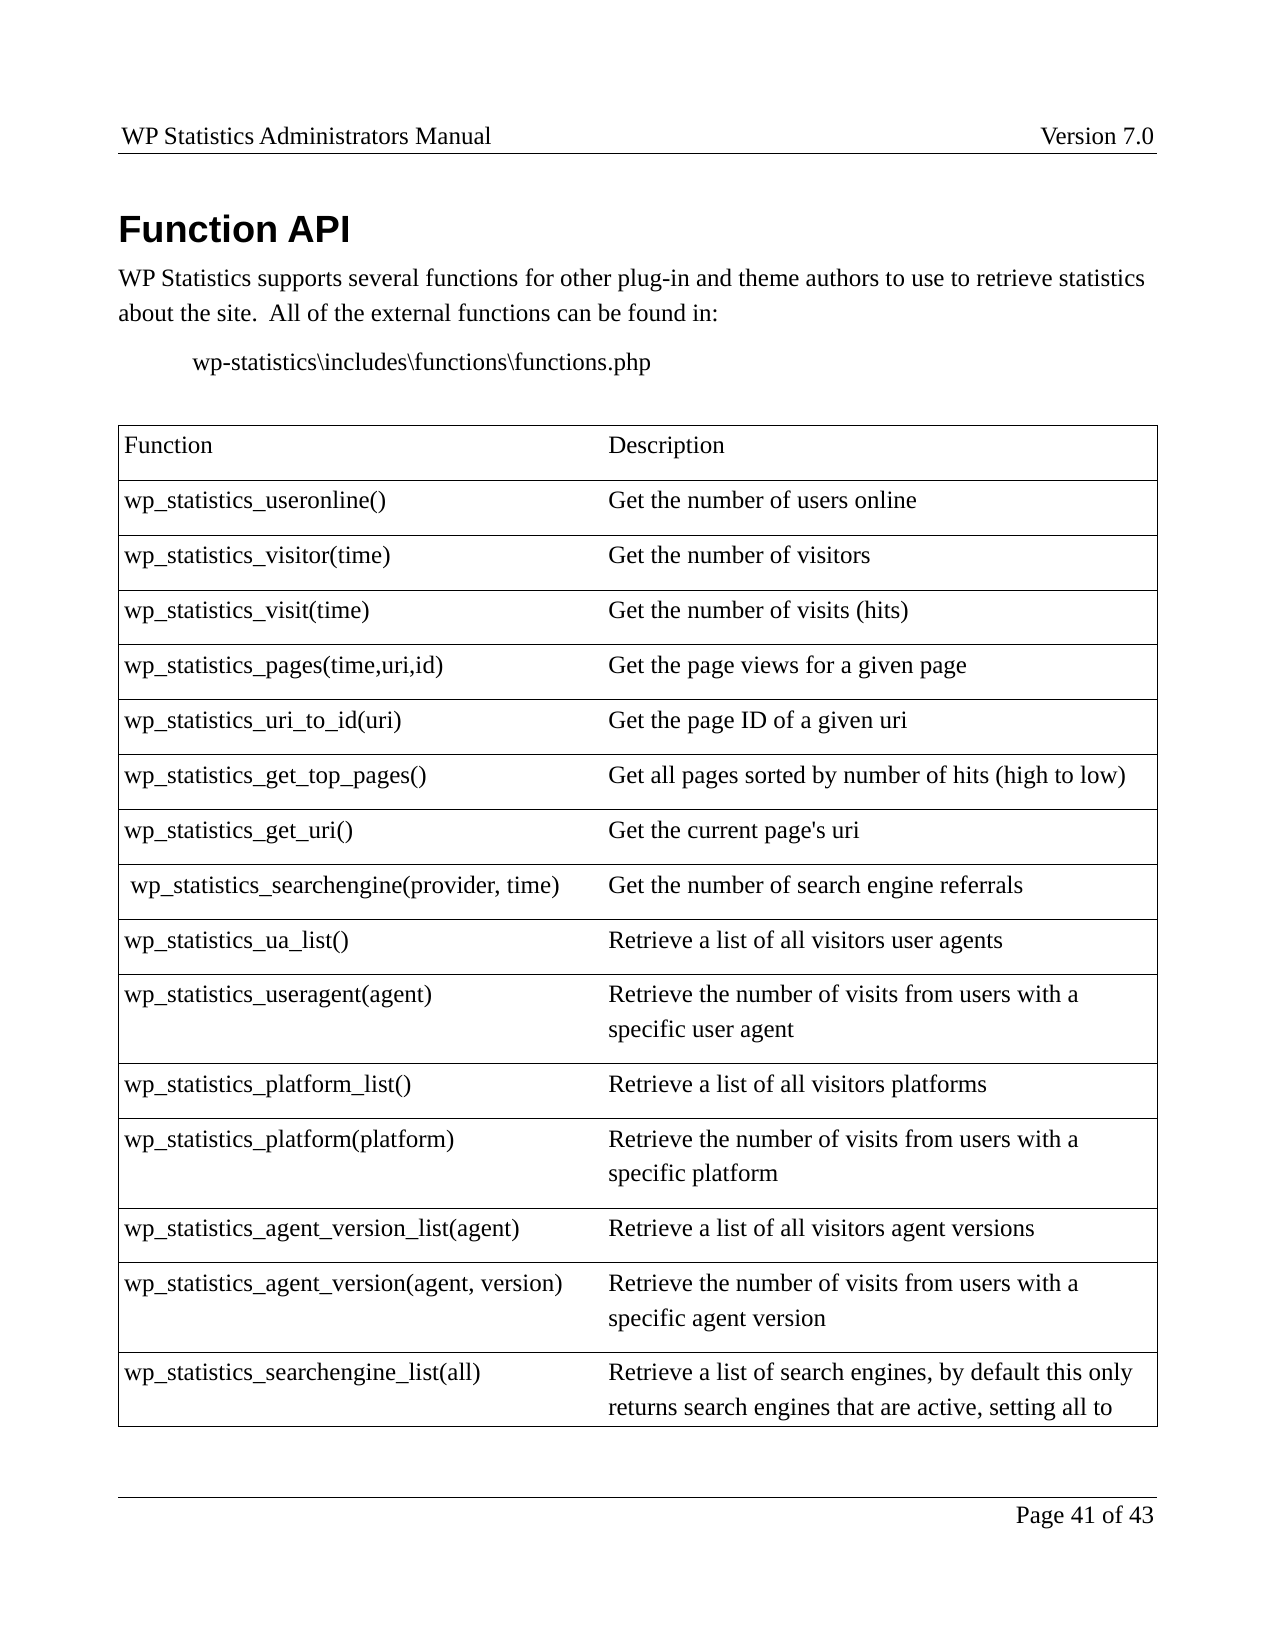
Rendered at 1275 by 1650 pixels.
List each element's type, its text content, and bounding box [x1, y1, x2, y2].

table_header Description [603, 426, 1157, 480]
table_cell Retrieve the number of visits from users with a specific agent version [603, 1263, 1157, 1352]
table_cell Get the number of visits (hits) [603, 591, 1157, 644]
table_cell Get the page views for a given page [603, 645, 1157, 699]
table_cell Retrieve a list of search engines, by default this only returns search engines that are active, setting all to [603, 1353, 1157, 1426]
subtitle Function API [118, 207, 1157, 251]
table_cell Get the number of visitors [603, 536, 1157, 589]
table_cell wp_statistics_ua_list() [119, 920, 602, 974]
table_cell Retrieve a list of all visitors user agents [603, 920, 1157, 974]
table_cell wp_statistics_searchengine_list(all) [119, 1353, 602, 1426]
table_cell wp_statistics_platform_list() [119, 1064, 602, 1118]
table_cell wp_statistics_platform(platform) [119, 1119, 602, 1207]
table_cell wp_statistics_agent_version_list(agent) [119, 1209, 602, 1262]
table_cell wp_statistics_get_top_pages() [119, 755, 602, 809]
table_cell Get the number of search engine referrals [603, 865, 1157, 919]
table_cell Get the page ID of a given uri [603, 700, 1157, 754]
table_cell Get the current page's uri [603, 810, 1157, 864]
table_cell wp_statistics_agent_version(agent, version) [119, 1263, 602, 1352]
table_cell wp_statistics_get_uri() [119, 810, 602, 864]
table_cell wp_statistics_pages(time,uri,id) [119, 645, 602, 699]
text wp-statistics\includes\functions\functions.php [118, 347, 1157, 376]
table_header Function [119, 426, 602, 480]
text WP Statistics supports several functions for other plug-in and theme authors to use to retrieve statistics about the site. All of the external functions can be found in: [118, 263, 1157, 327]
table_cell Get all pages sorted by number of hits (high to low) [603, 755, 1157, 809]
table_cell wp_statistics_searchengine(provider, time) [119, 865, 602, 919]
table_cell Retrieve the number of visits from users with a specific user agent [603, 975, 1157, 1063]
table_cell wp_statistics_uri_to_id(uri) [119, 700, 602, 754]
table_cell Get the number of users online [603, 481, 1157, 534]
table_cell wp_statistics_useragent(agent) [119, 975, 602, 1063]
table_cell Retrieve a list of all visitors agent versions [603, 1209, 1157, 1262]
table_cell wp_statistics_visitor(time) [119, 536, 602, 589]
table_cell Retrieve the number of visits from users with a specific platform [603, 1119, 1157, 1207]
table_cell wp_statistics_visit(time) [119, 591, 602, 644]
table_cell Retrieve a list of all visitors platforms [603, 1064, 1157, 1118]
table_cell wp_statistics_useronline() [119, 481, 602, 534]
